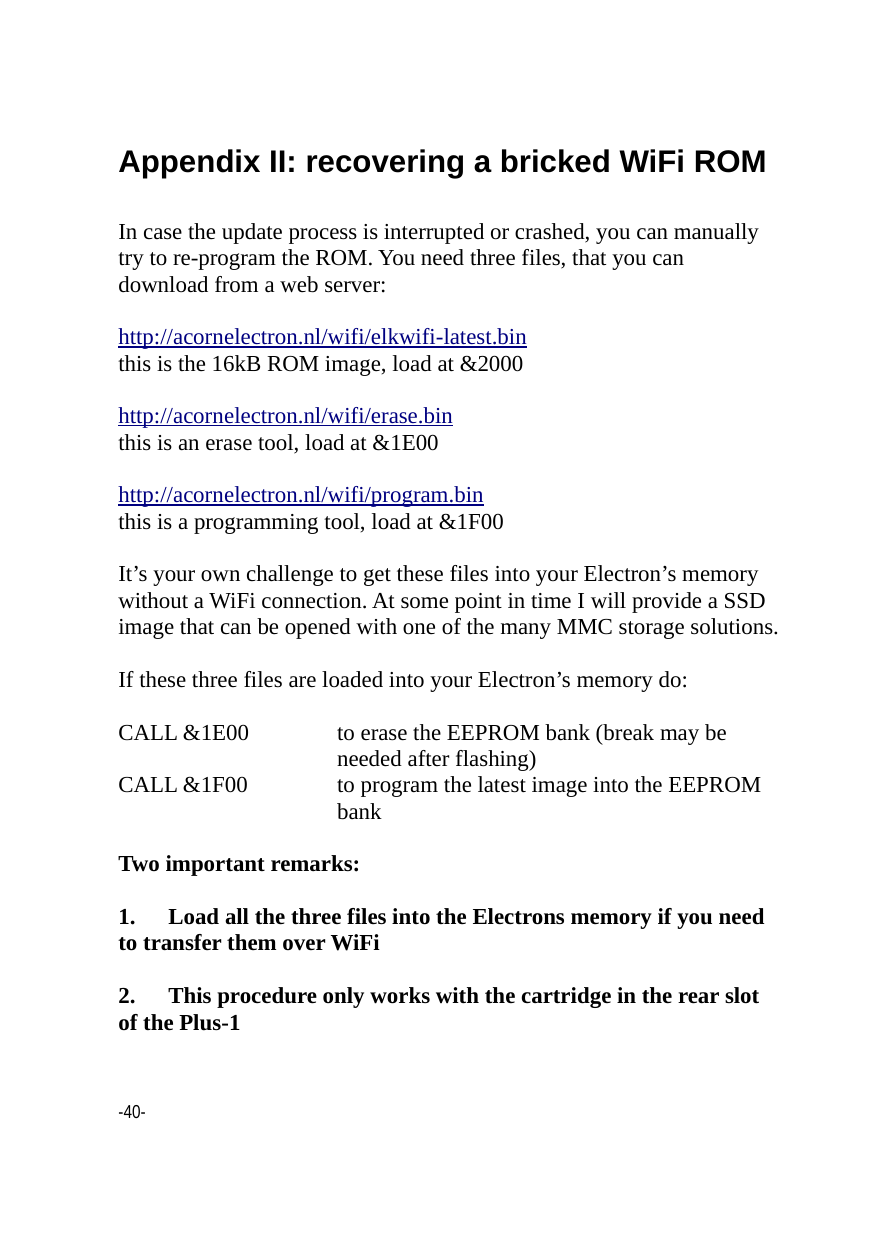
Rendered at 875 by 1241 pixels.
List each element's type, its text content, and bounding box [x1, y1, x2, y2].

text needed after flashing) [118, 745, 780, 771]
list Load all the three files into the Electrons memory if you need to transfer them over WiFi [118, 903, 780, 982]
text http://acornelectron.nl/wifi/erase.bin this is an erase tool, load at &1E00 [118, 402, 780, 455]
text If these three files are loaded into your Electron’s memory do: [118, 666, 780, 692]
text Two important remarks: [118, 850, 780, 877]
text http://acornelectron.nl/wifi/program.bin this is a programming tool, load at &1F00 [118, 481, 780, 534]
text CALL &1F00 to program the latest image into the EEPROM bank [118, 771, 780, 824]
text http://acornelectron.nl/wifi/elkwifi-latest.bin this is the 16kB ROM image, load at &2000 [118, 323, 780, 376]
text It’s your own challenge to get these files into your Electron’s memory without a WiFi connection. At some point in time I will provide a SSD image that can be opened with one of the many MMC storage solutions. [118, 561, 780, 639]
list This procedure only works with the cartridge in the rear slot of the Plus-1 [118, 982, 780, 1035]
subtitle Appendix II: recovering a bricked WiFi ROM [118, 143, 780, 179]
text In case the update process is interrupted or crashed, you can manually try to re-program the ROM. You need three files, that you can download from a web server: [118, 218, 780, 297]
text CALL &1E00 to erase the EEPROM bank (break may be [118, 719, 780, 745]
